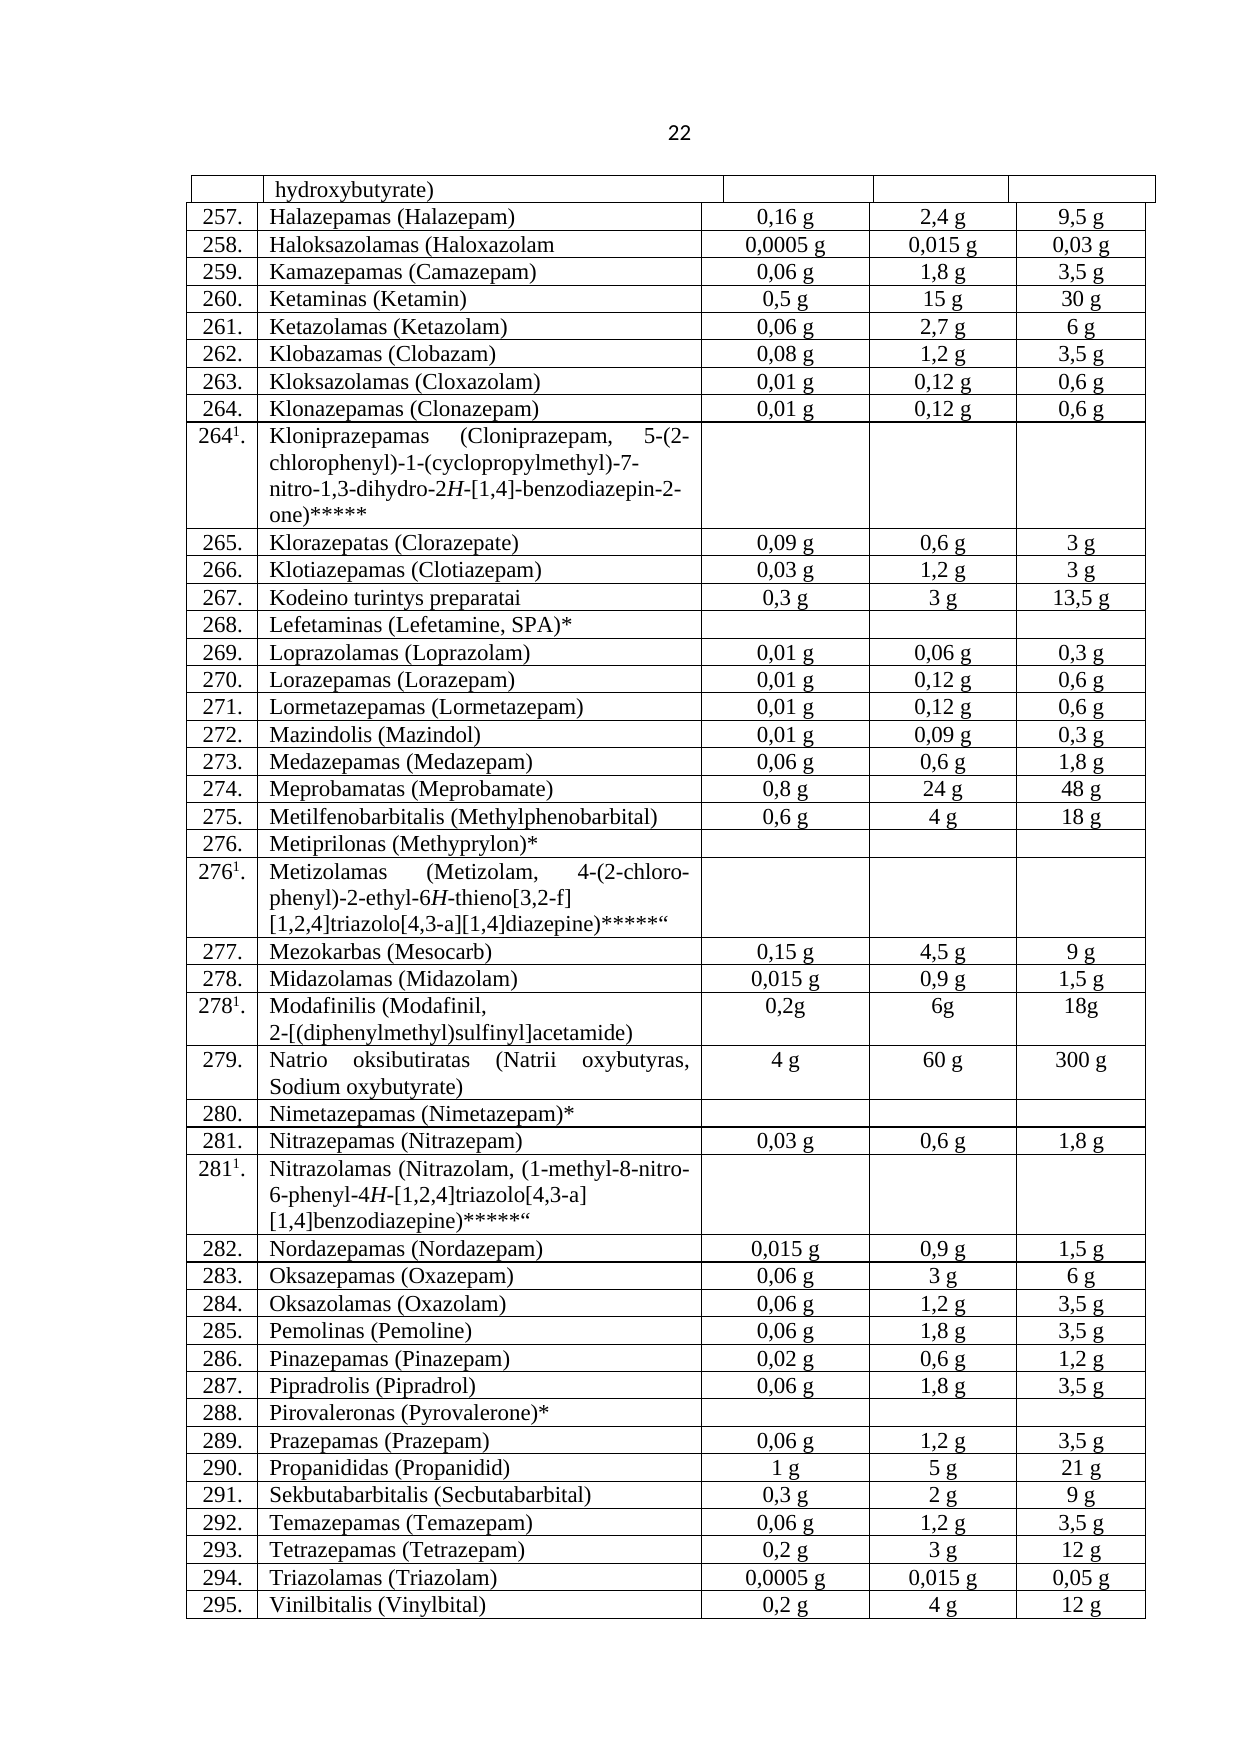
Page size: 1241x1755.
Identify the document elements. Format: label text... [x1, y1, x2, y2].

table_cell 295. [187, 1591, 257, 1617]
table_cell 18 g [1017, 803, 1145, 829]
table_cell [1146, 665, 1155, 692]
table_cell 12 g [1017, 1591, 1145, 1617]
table_cell Metiprilonas (Methyprylon)* [258, 830, 701, 857]
table_cell 6 g [1017, 313, 1145, 339]
table_cell 48 g [1017, 776, 1145, 802]
table_cell 286. [187, 1345, 257, 1371]
table_cell [870, 1155, 1016, 1234]
table_cell [1146, 1481, 1155, 1508]
table_cell 13,5 g [1017, 584, 1145, 610]
table_cell 1,5 g [1017, 965, 1145, 992]
table_cell 30 g [1017, 286, 1145, 312]
table_cell [1146, 1344, 1155, 1371]
table_cell Lormetazepamas (Lormetazepam) [258, 693, 701, 720]
table_cell 6 g [1017, 1263, 1145, 1289]
table_cell 6g [870, 993, 1016, 1045]
table_cell Vinilbitalis (Vinylbital) [258, 1591, 701, 1617]
table_cell 293. [187, 1536, 257, 1563]
table_cell 2761. [187, 858, 257, 937]
table_cell 260. [187, 286, 257, 312]
table_cell 0,03 g [702, 556, 869, 583]
table_cell 290. [187, 1454, 257, 1481]
table_cell [1017, 611, 1145, 637]
table_cell Metizolamas (Metizolam, 4-(2-chloro-phenyl)-2-ethyl-6H-thieno[3,2-f][1,2,4]triazolo[4,3-a][1,4]diazepine)*****“ [258, 858, 701, 937]
table_cell [1146, 285, 1155, 312]
table_cell 21 g [1017, 1454, 1145, 1481]
table_cell 0,16 g [702, 203, 869, 230]
table_cell Klobazamas (Clobazam) [258, 340, 701, 367]
table_cell 0,6 g [870, 1128, 1016, 1154]
table_cell Nitrazepamas (Nitrazepam) [258, 1128, 701, 1154]
table_cell 3,5 g [1017, 340, 1145, 367]
table_cell 0,06 g [702, 1317, 869, 1343]
table_cell 259. [187, 258, 257, 284]
table_cell Sekbutabarbitalis (Secbutabarbital) [258, 1482, 701, 1508]
table_cell 281. [187, 1128, 257, 1154]
table_cell [702, 1399, 869, 1426]
table_cell 284. [187, 1290, 257, 1316]
table_cell Pemolinas (Pemoline) [258, 1317, 701, 1343]
table_cell 0,9 g [870, 1235, 1016, 1261]
table_cell hydroxybutyrate) [264, 176, 723, 202]
table_cell 15 g [870, 286, 1016, 312]
table_cell 3 g [870, 584, 1016, 610]
table_cell 4 g [870, 1591, 1016, 1617]
table_cell [1146, 937, 1155, 964]
table_cell 279. [187, 1046, 257, 1099]
table_cell 282. [187, 1235, 257, 1261]
table_cell 3 g [870, 1263, 1016, 1289]
table_cell [1146, 1590, 1155, 1617]
table_cell Metilfenobarbitalis (Methylphenobarbital) [258, 803, 701, 829]
table_cell Kamazepamas (Camazepam) [258, 258, 701, 284]
table_cell [1146, 1508, 1155, 1535]
table_cell 0,01 g [702, 639, 869, 665]
table_cell [1146, 1099, 1155, 1126]
table_cell [1017, 1155, 1145, 1234]
table_cell Mezokarbas (Mesocarb) [258, 938, 701, 964]
table_cell [1146, 1453, 1155, 1481]
table_cell 1,8 g [870, 1372, 1016, 1398]
table_cell 12 g [1017, 1536, 1145, 1563]
table_cell 285. [187, 1317, 257, 1343]
table_cell 1,2 g [870, 556, 1016, 583]
table_cell [870, 1399, 1016, 1426]
table_cell [192, 176, 263, 202]
table_cell 0,06 g [702, 1509, 869, 1535]
table_cell Klonazepamas (Clonazepam) [258, 395, 701, 421]
table_cell 9 g [1017, 1482, 1145, 1508]
table_cell [1146, 1234, 1155, 1261]
table_cell 9 g [1017, 938, 1145, 964]
table_cell 1,2 g [870, 1509, 1016, 1535]
table_cell 0,5 g [702, 286, 869, 312]
table_cell 1,8 g [870, 1317, 1016, 1343]
table_cell [870, 830, 1016, 857]
table_cell 0,2 g [702, 1536, 869, 1563]
table_cell 266. [187, 556, 257, 583]
table_cell [1146, 257, 1155, 284]
table_cell 18g [1017, 993, 1145, 1045]
table_cell [1146, 1398, 1155, 1426]
table_cell 0,06 g [702, 258, 869, 284]
table_cell [1146, 1126, 1155, 1154]
table_cell 2 g [870, 1482, 1016, 1508]
table_cell [1009, 176, 1155, 202]
table_cell 2811. [187, 1155, 257, 1234]
table_cell 0,06 g [702, 1372, 869, 1398]
table_cell Nordazepamas (Nordazepam) [258, 1235, 701, 1261]
table_cell [702, 1100, 869, 1126]
table_cell 0,08 g [702, 340, 869, 367]
table_cell [1146, 555, 1155, 583]
table_cell Oksazepamas (Oxazepam) [258, 1263, 701, 1289]
table_cell 3,5 g [1017, 1509, 1145, 1535]
table_cell 0,0005 g [702, 231, 869, 257]
table_cell Natrio oksibutiratas (Natrii oxybutyras, Sodium oxybutyrate) [258, 1046, 701, 1099]
table_cell Propanididas (Propanidid) [258, 1454, 701, 1481]
table_cell Pipradrolis (Pipradrol) [258, 1372, 701, 1398]
table_cell [1146, 230, 1155, 257]
table_cell 0,3 g [702, 1482, 869, 1508]
table_cell 0,12 g [870, 666, 1016, 692]
table_cell [1146, 775, 1155, 802]
table_cell Haloksazolamas (Haloxazolam [258, 231, 701, 257]
table_cell 0,6 g [1017, 693, 1145, 720]
table_cell 294. [187, 1564, 257, 1590]
table_cell Lorazepamas (Lorazepam) [258, 666, 701, 692]
table_cell 1,5 g [1017, 1235, 1145, 1261]
table_cell [870, 611, 1016, 637]
table_cell Klorazepatas (Clorazepate) [258, 529, 701, 555]
table_cell 3,5 g [1017, 258, 1145, 284]
table_cell Loprazolamas (Loprazolam) [258, 639, 701, 665]
table_cell Pirovaleronas (Pyrovalerone)* [258, 1399, 701, 1426]
table_cell Triazolamas (Triazolam) [258, 1564, 701, 1590]
table_cell [1146, 367, 1155, 394]
table_cell [1146, 1426, 1155, 1453]
table_cell 3,5 g [1017, 1372, 1145, 1398]
table_cell [1017, 1100, 1145, 1126]
table_cell [1146, 1154, 1155, 1234]
table_cell 1,2 g [870, 340, 1016, 367]
table_cell [702, 423, 869, 528]
table_cell 261. [187, 313, 257, 339]
table_cell 262. [187, 340, 257, 367]
table_cell 4 g [702, 1046, 869, 1099]
table_cell [702, 611, 869, 637]
table_cell Mazindolis (Mazindol) [258, 721, 701, 747]
table_cell 1,2 g [870, 1427, 1016, 1453]
table_cell 283. [187, 1263, 257, 1289]
table_cell [1146, 312, 1155, 339]
table_cell 0,06 g [702, 1427, 869, 1453]
table_cell 0,12 g [870, 368, 1016, 394]
table_cell 271. [187, 693, 257, 720]
table_cell 258. [187, 231, 257, 257]
table_cell 0,06 g [702, 1290, 869, 1316]
table_cell 3,5 g [1017, 1427, 1145, 1453]
table_cell 270. [187, 666, 257, 692]
table_cell 0,8 g [702, 776, 869, 802]
table_cell Ketaminas (Ketamin) [258, 286, 701, 312]
table_cell [187, 175, 191, 202]
table_cell 2641. [187, 423, 257, 528]
table_cell [1146, 692, 1155, 720]
table_cell 0,02 g [702, 1345, 869, 1371]
table_cell 0,15 g [702, 938, 869, 964]
table_cell 2,7 g [870, 313, 1016, 339]
table_cell 2,4 g [870, 203, 1016, 230]
table_cell 1,8 g [1017, 748, 1145, 774]
table_cell [1146, 992, 1155, 1045]
table_cell Midazolamas (Midazolam) [258, 965, 701, 992]
table_cell [702, 858, 869, 937]
table_cell 0,3 g [1017, 639, 1145, 665]
table_cell 267. [187, 584, 257, 610]
table_cell [1146, 1563, 1155, 1590]
table_cell 0,06 g [702, 1263, 869, 1289]
table_cell [1146, 1261, 1155, 1289]
table_cell Kodeino turintys preparatai [258, 584, 701, 610]
table_cell 276. [187, 830, 257, 857]
table_cell [1146, 747, 1155, 774]
table_cell 0,6 g [870, 748, 1016, 774]
table_cell 278. [187, 965, 257, 992]
table_cell 0,01 g [702, 395, 869, 421]
table_cell 0,6 g [702, 803, 869, 829]
table_cell [1146, 421, 1155, 528]
table_cell 0,6 g [1017, 368, 1145, 394]
table_cell 1,2 g [870, 1290, 1016, 1316]
table_cell 3 g [1017, 529, 1145, 555]
table_cell 300 g [1017, 1046, 1145, 1099]
table_cell 3,5 g [1017, 1317, 1145, 1343]
table_cell 9,5 g [1017, 203, 1145, 230]
table_cell [870, 858, 1016, 937]
table_cell [1146, 203, 1155, 230]
table_cell 257. [187, 203, 257, 230]
table_cell 0,2 g [702, 1591, 869, 1617]
table_cell [1146, 528, 1155, 555]
table_cell 0,06 g [702, 313, 869, 339]
table_cell 24 g [870, 776, 1016, 802]
table_cell [702, 1155, 869, 1234]
table_cell Modafinilis (Modafinil, 2-[(diphenylmethyl)sulfinyl]acetamide) [258, 993, 701, 1045]
table_cell 272. [187, 721, 257, 747]
table_cell [1017, 423, 1145, 528]
table_cell 0,015 g [702, 1235, 869, 1261]
table_cell 0,015 g [870, 1564, 1016, 1590]
table_cell [1146, 1316, 1155, 1343]
table_cell 1,8 g [870, 258, 1016, 284]
table_cell 3 g [870, 1536, 1016, 1563]
table_cell Pinazepamas (Pinazepam) [258, 1345, 701, 1371]
table_cell 2781. [187, 993, 257, 1045]
table_cell 268. [187, 611, 257, 637]
table_cell 4,5 g [870, 938, 1016, 964]
table_cell [1146, 583, 1155, 610]
table_cell [1017, 830, 1145, 857]
table_cell 264. [187, 395, 257, 421]
table_cell 3 g [1017, 556, 1145, 583]
table_cell 0,12 g [870, 395, 1016, 421]
table_cell 0,015 g [870, 231, 1016, 257]
table_cell 0,9 g [870, 965, 1016, 992]
table_cell [724, 176, 873, 202]
table_cell 263. [187, 368, 257, 394]
table_cell [1146, 1371, 1155, 1398]
table_cell 0,01 g [702, 721, 869, 747]
table_cell 0,01 g [702, 368, 869, 394]
table_cell [1146, 610, 1155, 637]
table_cell 0,6 g [870, 529, 1016, 555]
table_cell 1,8 g [1017, 1128, 1145, 1154]
table_cell [870, 423, 1016, 528]
table_cell [1017, 858, 1145, 937]
table_cell [702, 830, 869, 857]
table_cell 0,3 g [1017, 721, 1145, 747]
table_cell [874, 176, 1008, 202]
table_cell 1 g [702, 1454, 869, 1481]
table_cell [1146, 394, 1155, 421]
table_cell 0,06 g [870, 639, 1016, 665]
table_cell 280. [187, 1100, 257, 1126]
table_cell Meprobamatas (Meprobamate) [258, 776, 701, 802]
table_cell Ketazolamas (Ketazolam) [258, 313, 701, 339]
table_cell 269. [187, 639, 257, 665]
table_cell [1146, 964, 1155, 992]
table_cell 0,09 g [702, 529, 869, 555]
table_cell 289. [187, 1427, 257, 1453]
table_cell Nitrazolamas (Nitrazolam, (1-methyl-8-nitro-6-phenyl-4H-[1,2,4]triazolo[4,3-a][1,4]benzodiazepine)*****“ [258, 1155, 701, 1234]
table_cell 0,6 g [1017, 666, 1145, 692]
table_cell 288. [187, 1399, 257, 1426]
table_cell 0,05 g [1017, 1564, 1145, 1590]
table_cell [1017, 1399, 1145, 1426]
table_cell 3,5 g [1017, 1290, 1145, 1316]
table_cell Lefetaminas (Lefetamine, SPA)* [258, 611, 701, 637]
table_cell [1146, 1289, 1155, 1316]
table_cell 1,2 g [1017, 1345, 1145, 1371]
table_cell Kloksazolamas (Cloxazolam) [258, 368, 701, 394]
table_cell 0,03 g [1017, 231, 1145, 257]
table_cell 0,06 g [702, 748, 869, 774]
table_cell [1146, 638, 1155, 665]
table_cell 275. [187, 803, 257, 829]
table_cell 0,6 g [870, 1345, 1016, 1371]
table_cell [1146, 829, 1155, 857]
table_cell 0,01 g [702, 693, 869, 720]
table_cell Oksazolamas (Oxazolam) [258, 1290, 701, 1316]
table_cell 0,2g [702, 993, 869, 1045]
table_cell 274. [187, 776, 257, 802]
table_cell Medazepamas (Medazepam) [258, 748, 701, 774]
table_cell 0,12 g [870, 693, 1016, 720]
table_cell Kloniprazepamas (Cloniprazepam, 5-(2-chlorophenyl)-1-(cyclopropylmethyl)-7-nitro-1,3-dihydro-2H-[1,4]-benzodiazepin-2-one)***** [258, 423, 701, 528]
table_cell [1146, 1535, 1155, 1563]
table_cell 5 g [870, 1454, 1016, 1481]
table_cell 0,01 g [702, 666, 869, 692]
table_cell 265. [187, 529, 257, 555]
table_cell 0,09 g [870, 721, 1016, 747]
table_cell [1146, 720, 1155, 747]
table_cell 277. [187, 938, 257, 964]
table_cell [1146, 1045, 1155, 1099]
table_cell 0,3 g [702, 584, 869, 610]
table_cell 292. [187, 1509, 257, 1535]
table_cell 287. [187, 1372, 257, 1398]
table_cell Temazepamas (Temazepam) [258, 1509, 701, 1535]
table_cell [1146, 857, 1155, 937]
table_cell [1146, 339, 1155, 367]
table_cell 0,0005 g [702, 1564, 869, 1590]
table_cell 4 g [870, 803, 1016, 829]
table_cell 0,03 g [702, 1128, 869, 1154]
table_cell Halazepamas (Halazepam) [258, 203, 701, 230]
table_cell Klotiazepamas (Clotiazepam) [258, 556, 701, 583]
table_cell 273. [187, 748, 257, 774]
table_cell Tetrazepamas (Tetrazepam) [258, 1536, 701, 1563]
table_cell Nimetazepamas (Nimetazepam)* [258, 1100, 701, 1126]
table_cell 291. [187, 1482, 257, 1508]
table_cell [870, 1100, 1016, 1126]
table_cell Prazepamas (Prazepam) [258, 1427, 701, 1453]
table_cell 0,6 g [1017, 395, 1145, 421]
table_cell 60 g [870, 1046, 1016, 1099]
table_cell [1146, 802, 1155, 829]
table_cell 0,015 g [702, 965, 869, 992]
